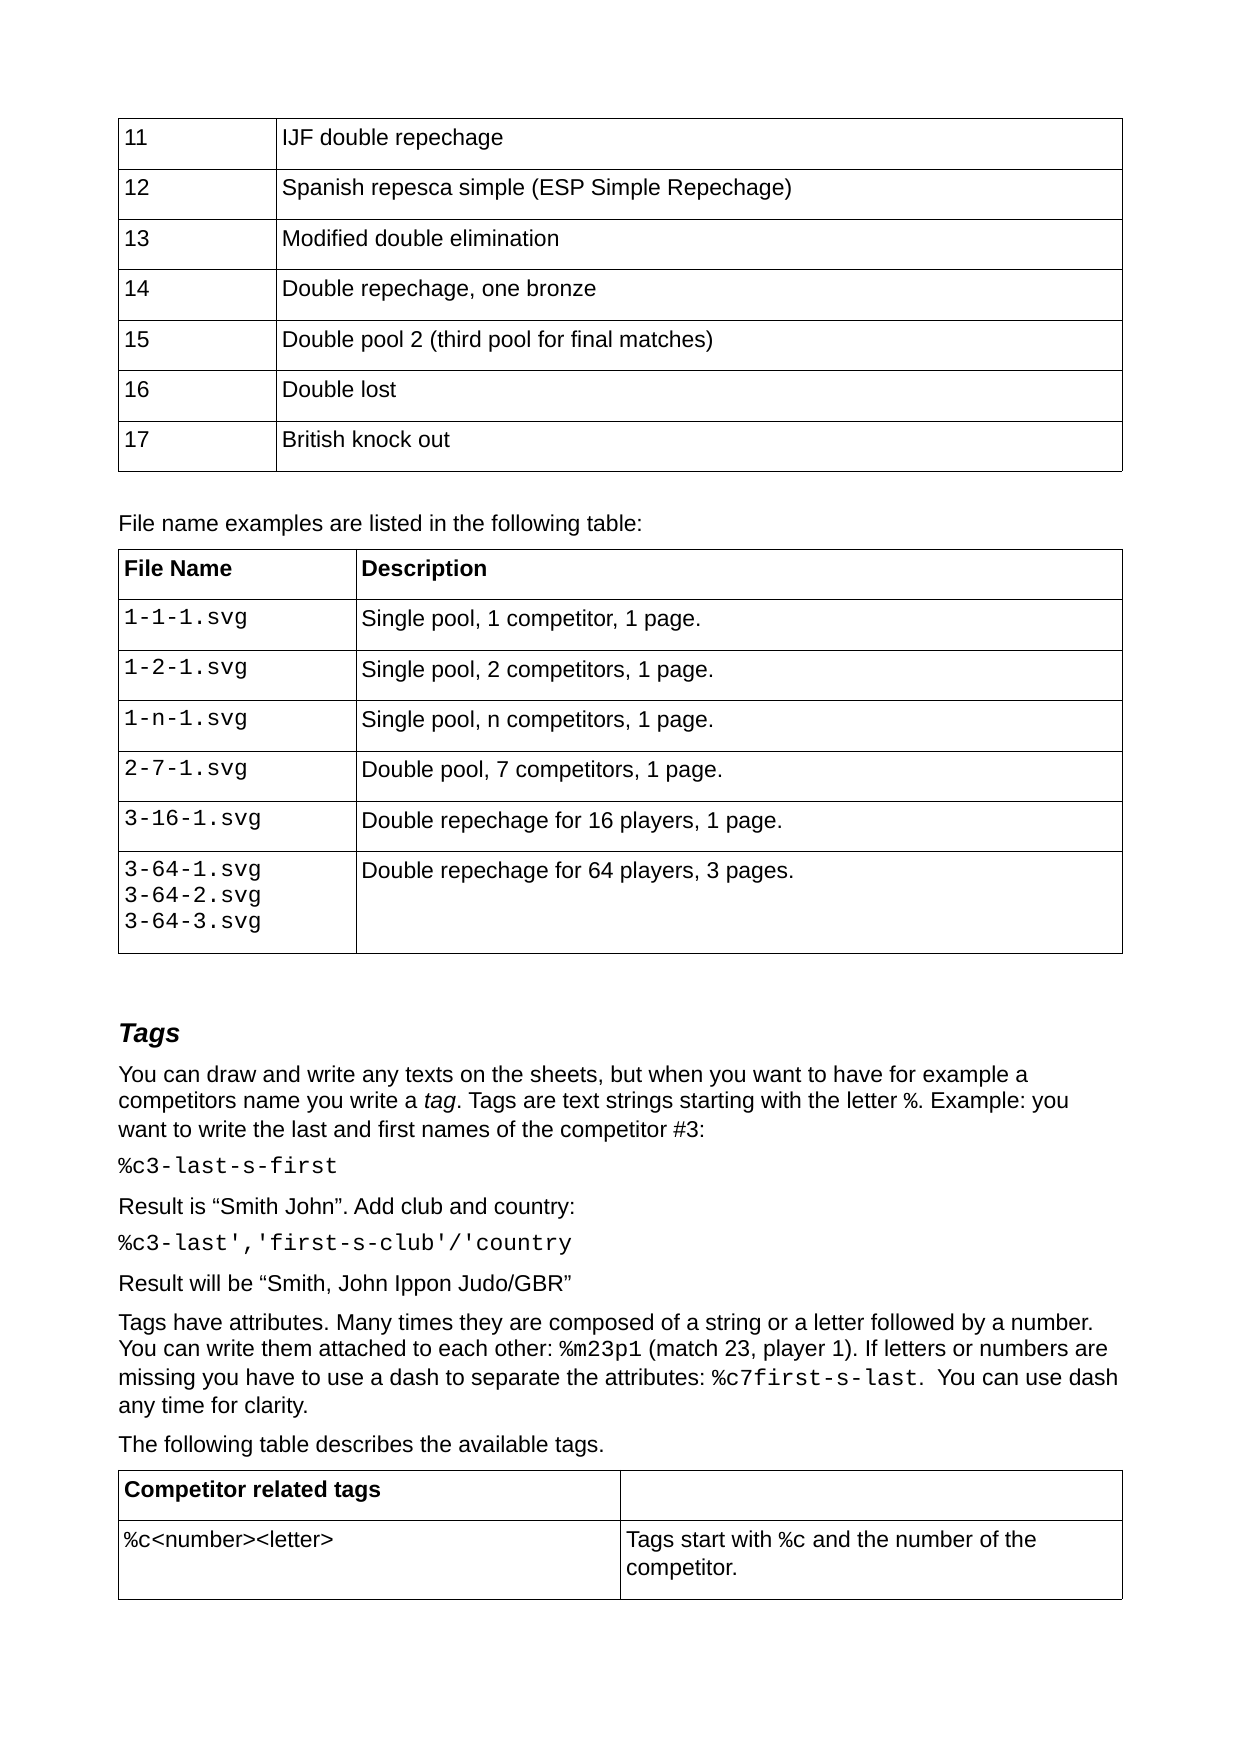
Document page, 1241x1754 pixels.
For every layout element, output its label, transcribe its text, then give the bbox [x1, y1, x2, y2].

table_cell 1-1-1.svg [119, 600, 356, 650]
table_cell Double repechage for 16 players, 1 page. [357, 802, 1122, 851]
table_cell Single pool, 2 competitors, 1 page. [357, 651, 1122, 700]
table_cell 3-16-1.svg [119, 802, 356, 851]
table_cell IJF double repechage [277, 119, 1122, 168]
table_cell Double repechage for 64 players, 3 pages. [357, 852, 1122, 953]
table_cell 16 [119, 371, 276, 421]
table_cell Double repechage, one bronze [277, 270, 1122, 320]
table_header Description [357, 550, 1122, 599]
table_cell 15 [119, 321, 276, 370]
table_cell Single pool, 1 competitor, 1 page. [357, 600, 1122, 650]
text You can draw and write any texts on the sheets, but when you want to have for example a competitors name you write a tag. Tags are text strings starting with the letter %. Example: you want to write the last and first names of the competitor #3: [118, 1061, 1122, 1142]
table_cell 1-n-1.svg [119, 701, 356, 751]
table_cell Single pool, n competitors, 1 page. [357, 701, 1122, 751]
table_cell %c<number><letter> [119, 1521, 620, 1599]
table_cell Double pool 2 (third pool for final matches) [277, 321, 1122, 370]
table_cell 1-2-1.svg [119, 651, 356, 700]
table_header File Name [119, 550, 356, 599]
table_header [621, 1471, 1122, 1520]
table_cell Double pool, 7 competitors, 1 page. [357, 752, 1122, 801]
table_cell Tags start with %c and the number of the competitor. [621, 1521, 1122, 1599]
text Result is “Smith John”. Add club and country: [118, 1193, 1122, 1219]
text Result will be “Smith, John Ippon Judo/GBR” [118, 1270, 1122, 1297]
table_cell 14 [119, 270, 276, 320]
table_cell Double lost [277, 371, 1122, 421]
text The following table describes the available tags. [118, 1431, 1122, 1457]
table_cell British knock out [277, 422, 1122, 471]
table_cell 12 [119, 170, 276, 219]
text Tags have attributes. Many times they are composed of a string or a letter followed by a number. You can write them attached to each other: %m23p1 (match 23, player 1). If letters or numbers are missing you have to use a dash to separate the attributes: %c7first-s-last. You can use dash any time for clarity. [118, 1309, 1122, 1418]
table_cell 3-64-1.svg 3-64-2.svg 3-64-3.svg [119, 852, 356, 953]
table_header Competitor related tags [119, 1471, 620, 1520]
table_cell Spanish repesca simple (ESP Simple Repechage) [277, 170, 1122, 219]
table_cell 11 [119, 119, 276, 168]
table_cell 2-7-1.svg [119, 752, 356, 801]
subtitle Tags [118, 1017, 1122, 1048]
table_cell Modified double elimination [277, 220, 1122, 269]
text %c3-last','first-s-club'/'country [118, 1232, 1122, 1258]
table_cell 17 [119, 422, 276, 471]
text %c3-last-s-first [118, 1154, 1122, 1180]
text File name examples are listed in the following table: [118, 510, 1122, 536]
table_cell 13 [119, 220, 276, 269]
